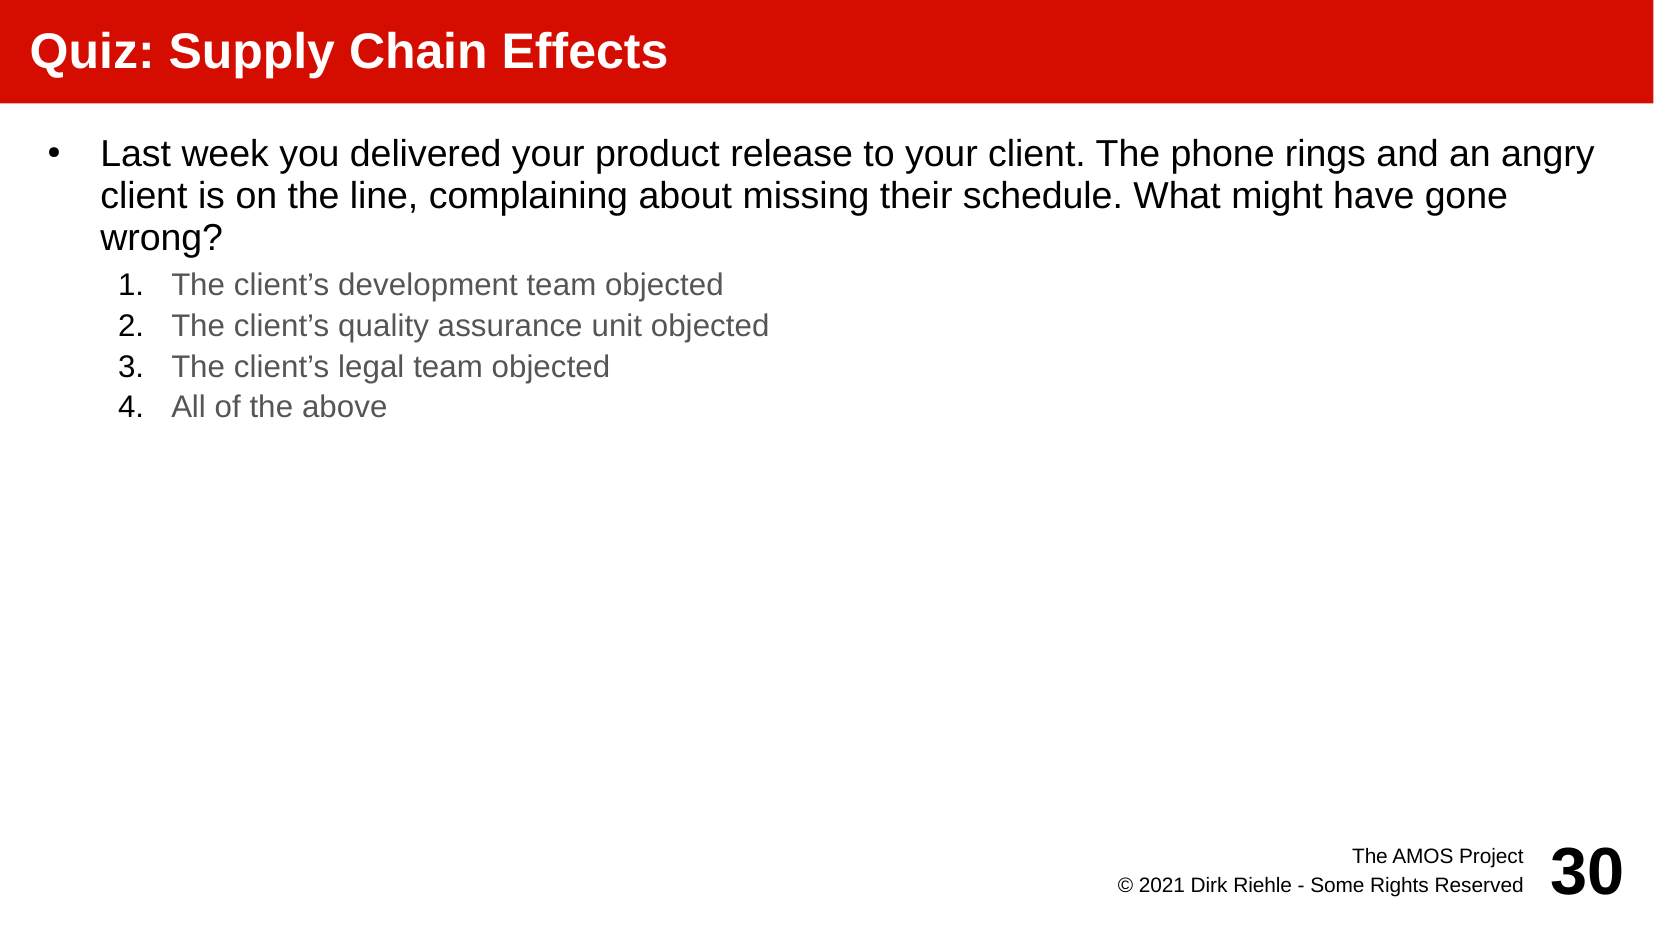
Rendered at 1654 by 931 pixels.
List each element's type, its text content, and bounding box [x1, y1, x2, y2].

title Quiz: Supply Chain Effects [0, 0, 1654, 104]
list Last week you delivered your product release to your client. The phone rings and an angry client is on the line, complaining about missing their schedule. What might have gone wrong? The client’s development team objected The client’s quality assurance unit objected The client’s legal team objected All of the above [29, 132, 1625, 813]
